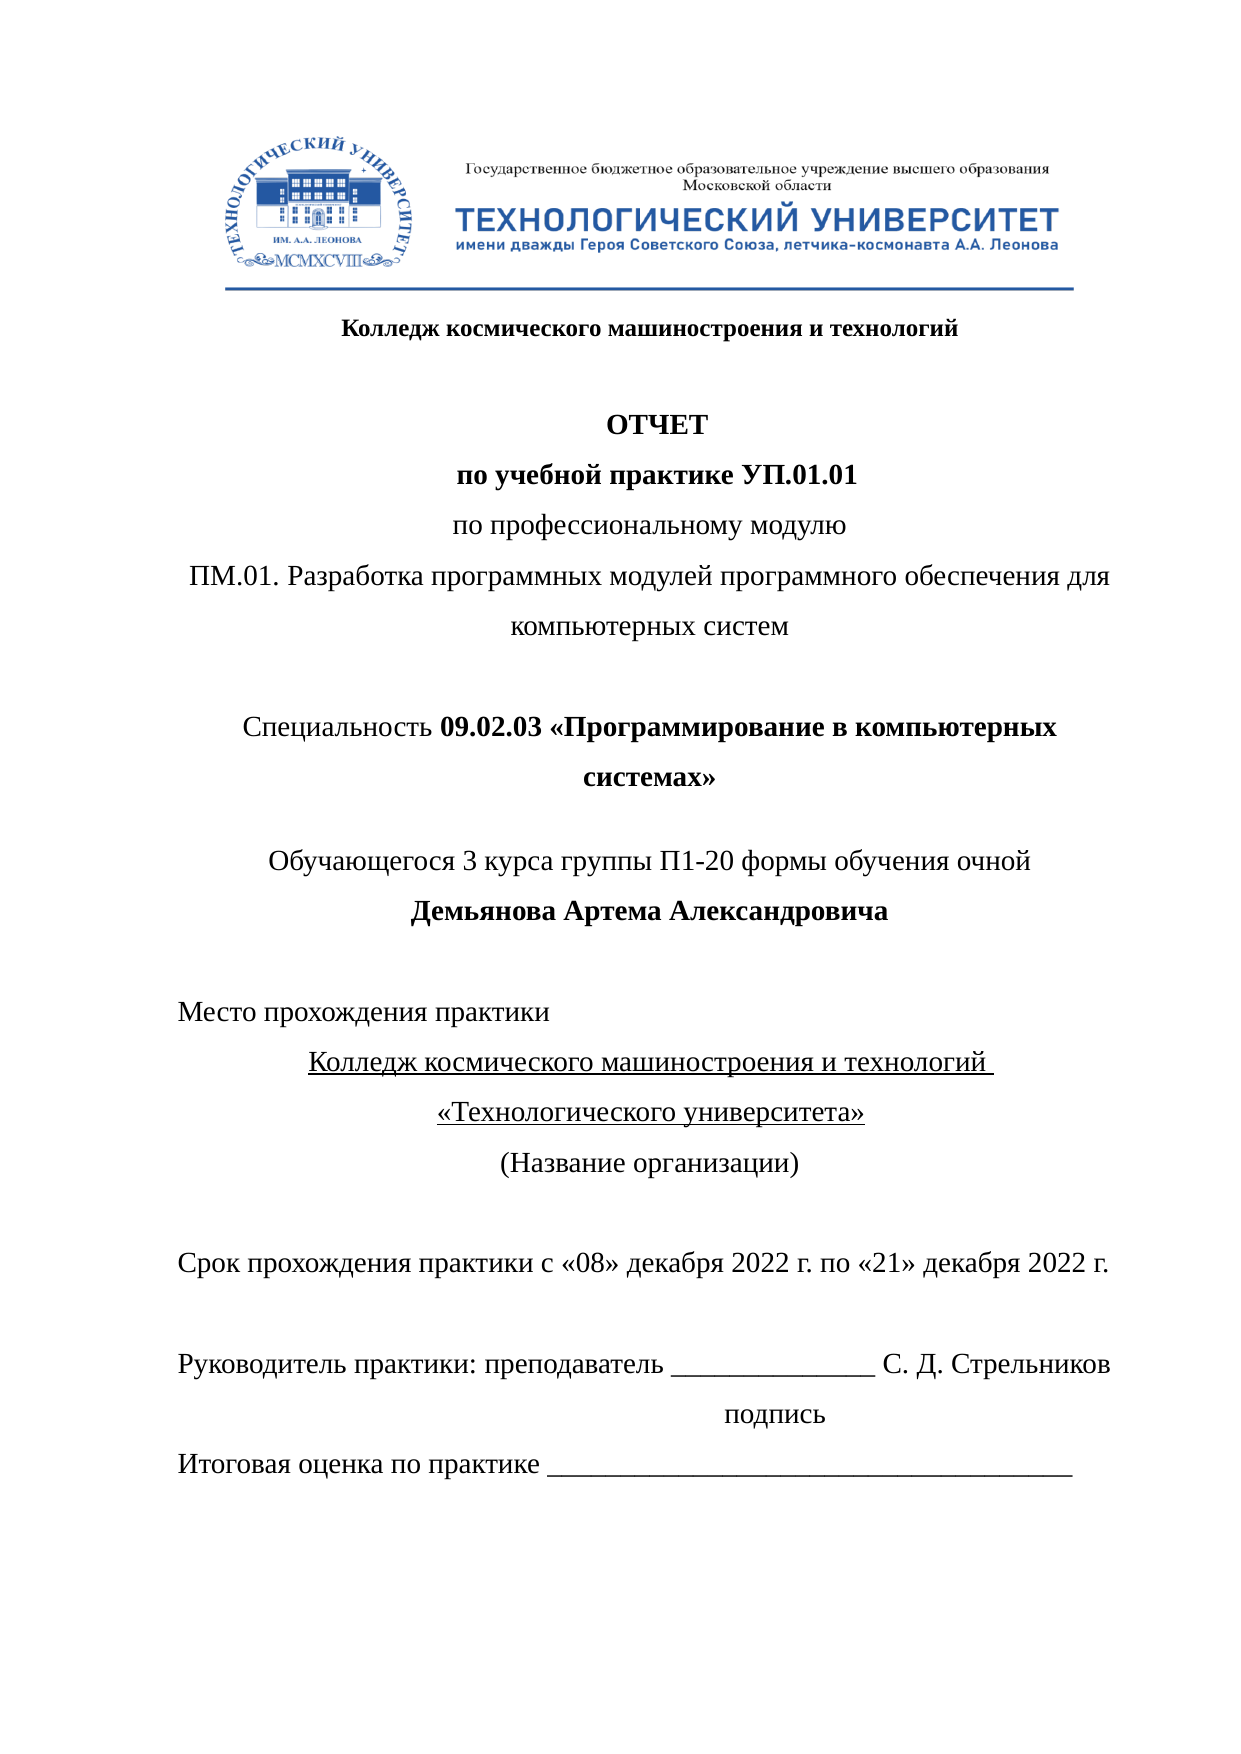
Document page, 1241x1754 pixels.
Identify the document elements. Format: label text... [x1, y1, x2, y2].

text Специальность 09.02.03 «Программирование в компьютерных системах» [177, 709, 1122, 793]
text ОТЧЕТ [177, 407, 1137, 440]
text Демьянова Артема Александровича [177, 893, 1122, 927]
text по учебной практике УП.01.01 [177, 457, 1137, 491]
text Срок прохождения практики с «08» декабря 2022 г. по «21» декабря 2022 г. [177, 1245, 1122, 1279]
text Колледж космического машиностроения и технологий «Технологического университета» [177, 1044, 1124, 1128]
text Руководитель практики: преподаватель ______________ С. Д. Стрельников [177, 1346, 1122, 1379]
text по профессиональному модулю [177, 507, 1122, 541]
text (Название организации) [177, 1145, 1122, 1178]
text подпись [177, 1396, 1122, 1430]
text Итоговая оценка по практике ____________________________________ [177, 1447, 1122, 1480]
picture [215, 118, 1084, 297]
text Обучающегося 3 курса группы П1-20 формы обучения очной [177, 843, 1122, 876]
text Место прохождения практики [177, 994, 1124, 1027]
text Колледж космического машиностроения и технологий [177, 313, 1122, 342]
text ПМ.01. Разработка программных модулей программного обеспечения для компьютерных систем [177, 558, 1122, 642]
